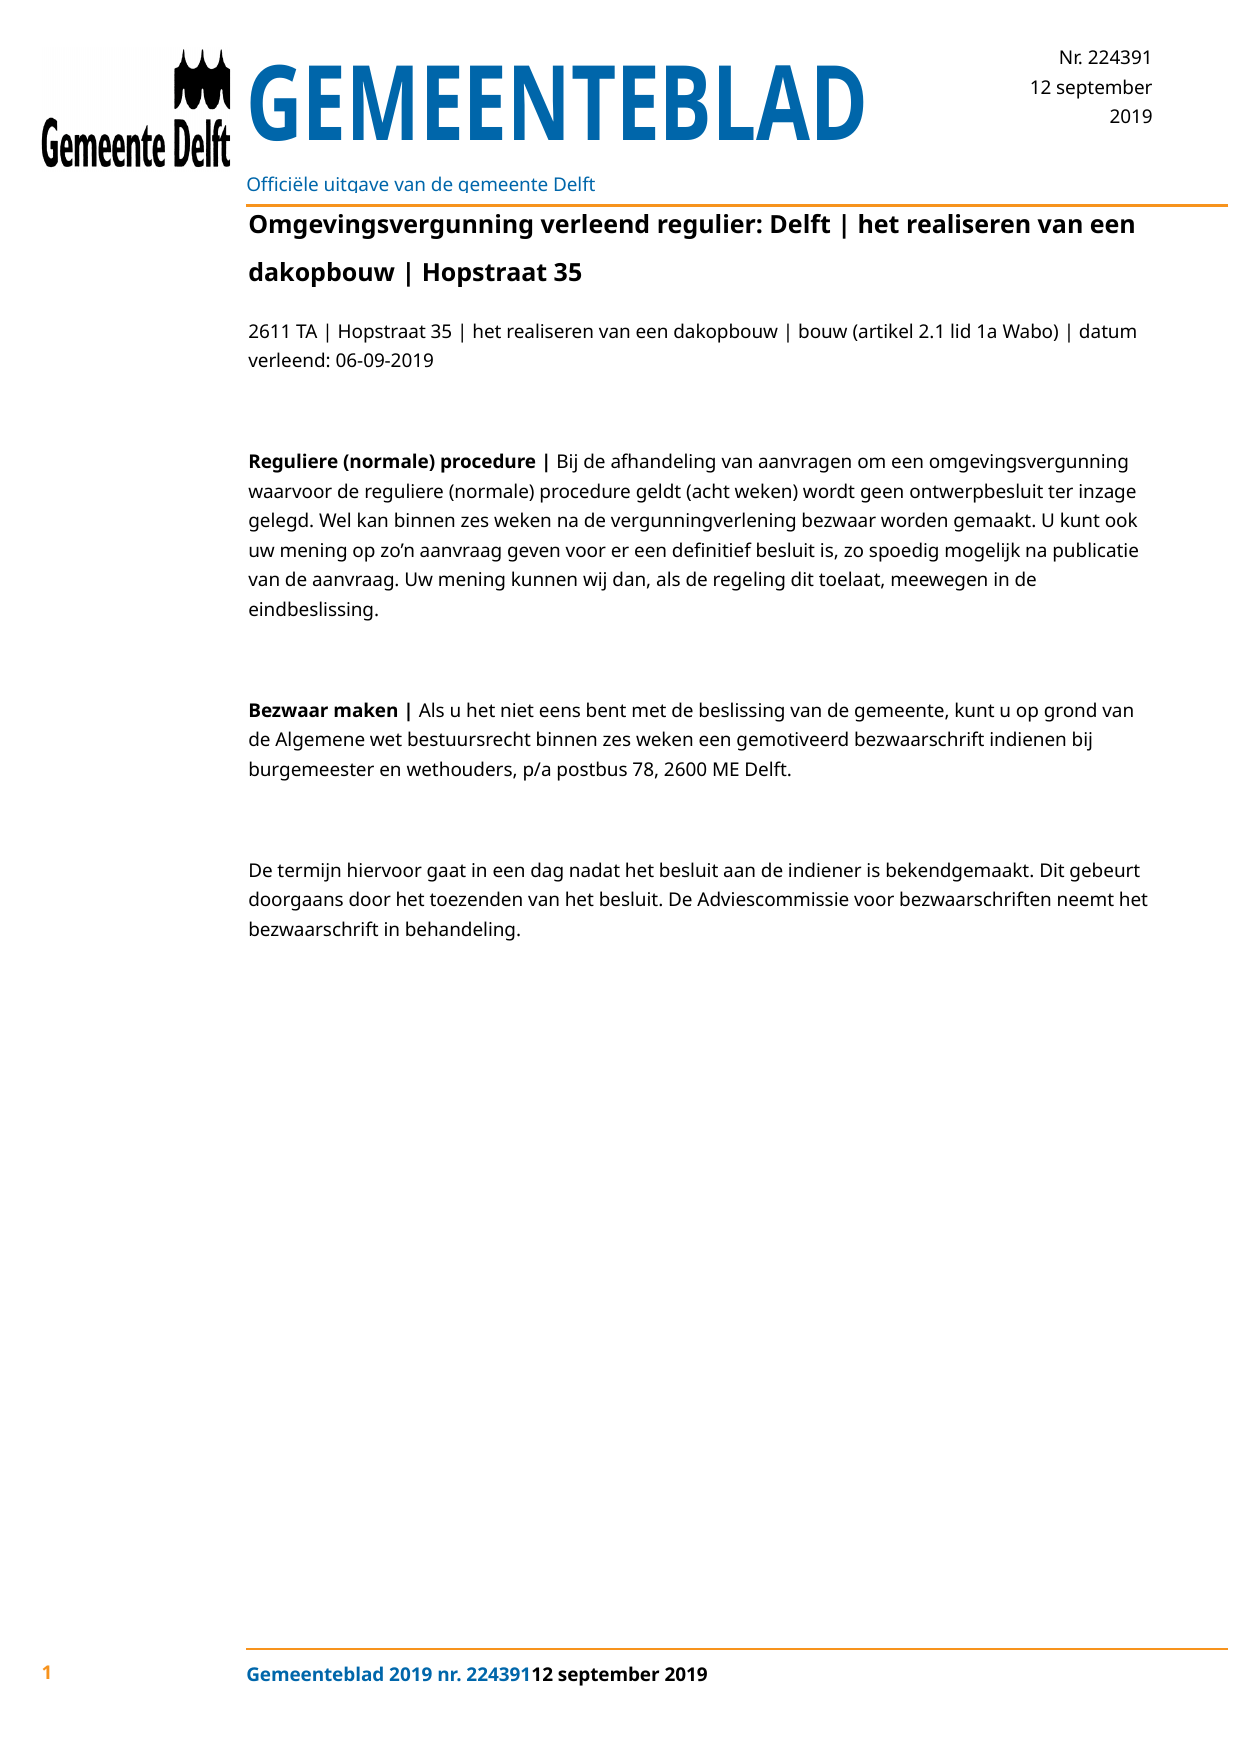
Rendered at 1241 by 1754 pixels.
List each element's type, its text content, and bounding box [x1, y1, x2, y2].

text Bezwaar maken | Als u het niet eens bent met de beslissing van de gemeente, kunt u op grond van de Algemene wet bestuursrecht binnen zes weken een gemotiveerd bezwaarschrift indienen bij burgemeester en wethouders, p/a postbus 78, 2600 ME Delft. [248, 697, 1152, 782]
picture [41, 47, 231, 172]
text 2611 TA | Hopstraat 35 | het realiseren van een dakopbouw | bouw (artikel 2.1 lid 1a Wabo) | datum verleend: 06-09-2019 [248, 318, 1152, 373]
text De termijn hiervoor gaat in een dag nadat het besluit aan de indiener is bekendgemaakt. Dit gebeurt doorgaans door het toezenden van het besluit. De Adviescommissie voor bezwaarschriften neemt het bezwaarschrift in behandeling. [248, 857, 1152, 942]
text Omgevingsvergunning verleend regulier: Delft | het realiseren van een dakopbouw | Hopstraat 35 [248, 207, 1152, 288]
text Reguliere (normale) procedure | Bij de afhandeling van aanvragen om een omgevingsvergunning waarvoor de reguliere (normale) procedure geldt (acht weken) wordt geen ontwerpbesluit ter inzage gelegd. Wel kan binnen zes weken na de vergunningverlening bezwaar worden gemaakt. U kunt ook uw mening op zo’n aanvraag geven voor er een definitief besluit is, zo spoedig mogelijk na publicatie van de aanvraag. Uw mening kunnen wij dan, als de regeling dit toelaat, meewegen in de eindbeslissing. [248, 448, 1152, 622]
